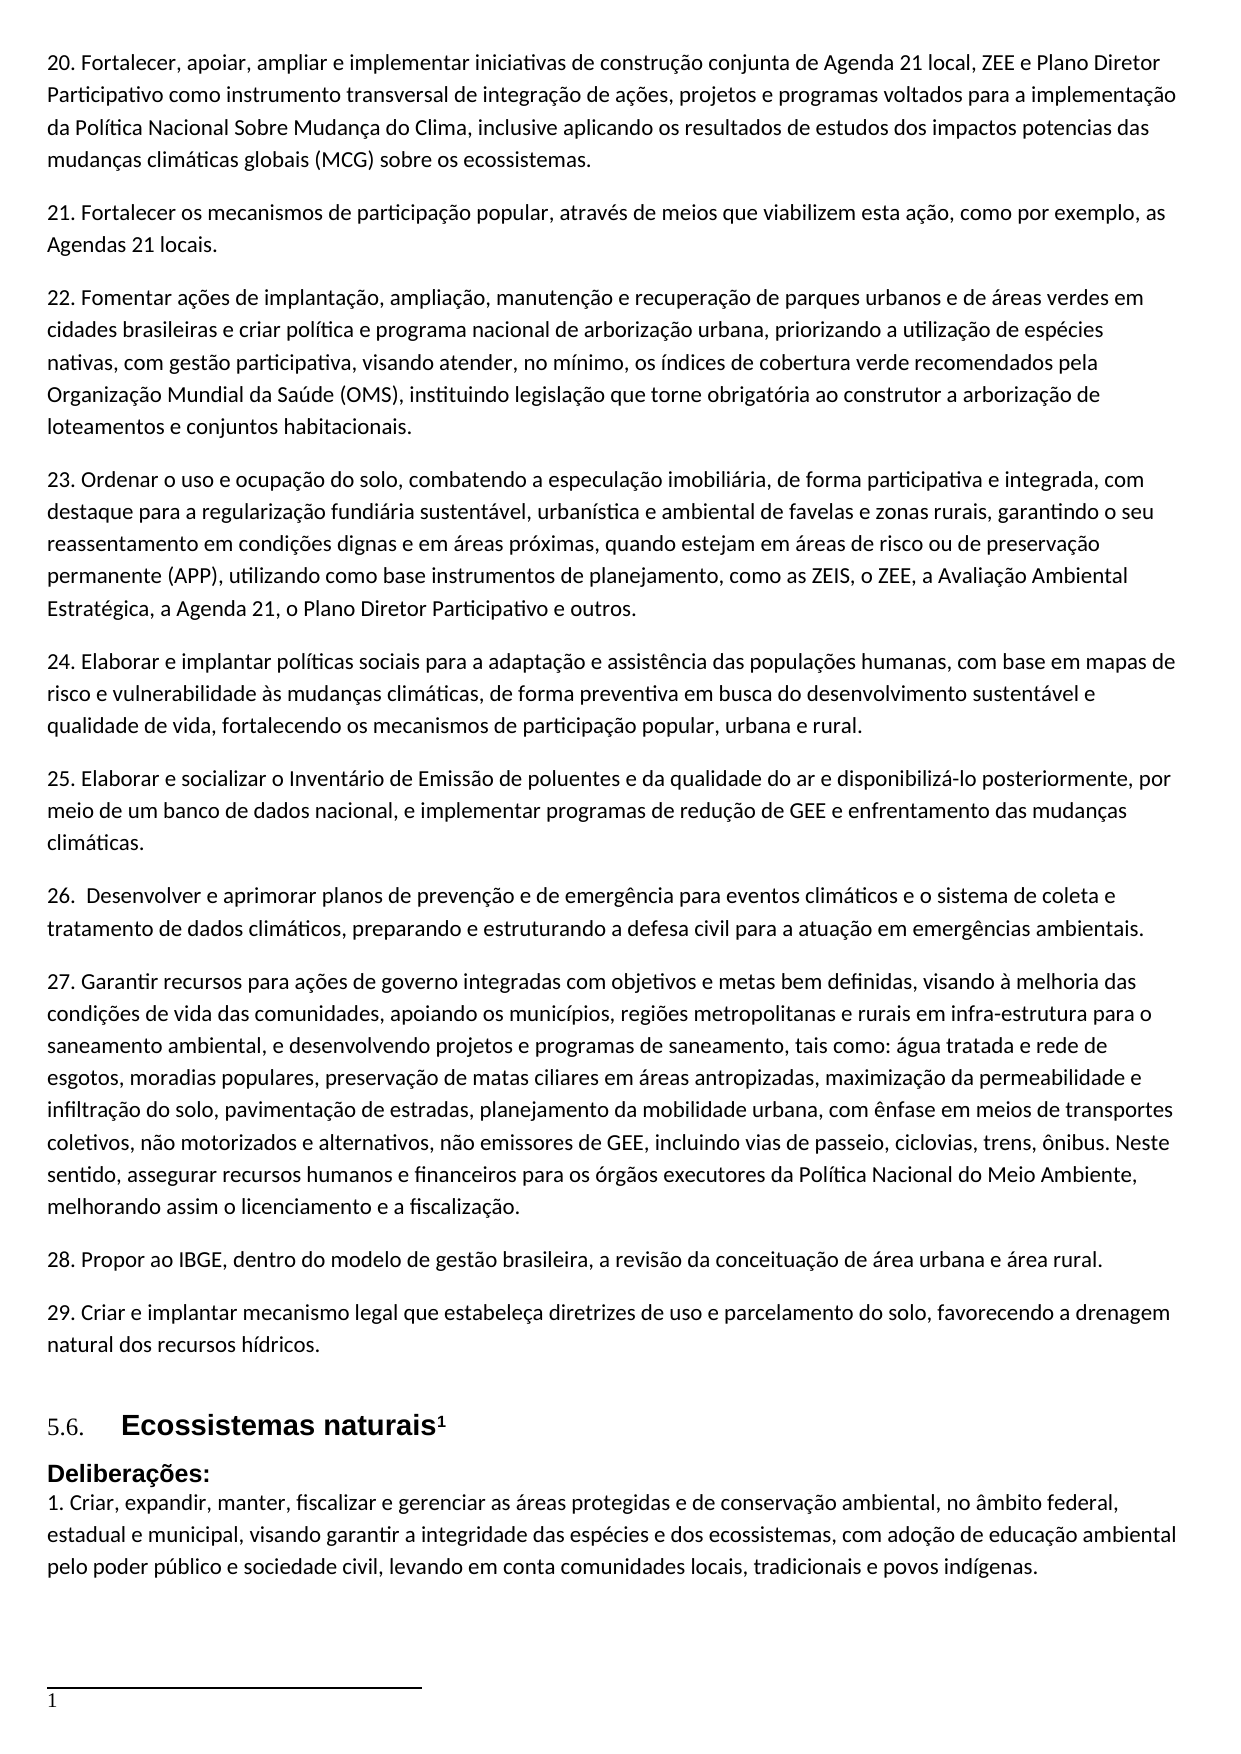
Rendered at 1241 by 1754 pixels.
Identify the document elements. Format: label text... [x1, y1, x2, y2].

text 25. Elaborar e socializar o Inventário de Emissão de poluentes e da qualidade do ar e disponibilizá-lo posteriormente, por meio de um banco de dados nacional, e implementar programas de redução de GEE e enfrentamento das mudanças climáticas. [47, 764, 1181, 857]
text 28. Propor ao IBGE, dentro do modelo de gestão brasileira, a revisão da conceituação de área urbana e área rural. [47, 1245, 1181, 1273]
text 20. Fortalecer, apoiar, ampliar e implementar iniciativas de construção conjunta de Agenda 21 local, ZEE e Plano Diretor Participativo como instrumento transversal de integração de ações, projetos e programas voltados para a implementação da Política Nacional Sobre Mudança do Clima, inclusive aplicando os resultados de estudos dos impactos potencias das mudanças climáticas globais (MCG) sobre os ecossistemas. [47, 48, 1181, 173]
text 1. Criar, expandir, manter, fiscalizar e gerenciar as áreas protegidas e de conservação ambiental, no âmbito federal, estadual e municipal, visando garantir a integridade das espécies e dos ecossistemas, com adoção de educação ambiental pelo poder público e sociedade civil, levando em conta comunidades locais, tradicionais e povos indígenas. [47, 1488, 1181, 1581]
text Deliberações: [47, 1459, 1181, 1488]
list Ecossistemas naturais [47, 1408, 1181, 1442]
text 21. Fortalecer os mecanismos de participação popular, através de meios que viabilizem esta ação, como por exemplo, as Agendas 21 locais. [47, 198, 1181, 258]
text 27. Garantir recursos para ações de governo integradas com objetivos e metas bem definidas, visando à melhoria das condições de vida das comunidades, apoiando os municípios, regiões metropolitanas e rurais em infra-estrutura para o saneamento ambiental, e desenvolvendo projetos e programas de saneamento, tais como: água tratada e rede de esgotos, moradias populares, preservação de matas ciliares em áreas antropizadas, maximização da permeabilidade e infiltração do solo, pavimentação de estradas, planejamento da mobilidade urbana, com ênfase em meios de transportes coletivos, não motorizados e alternativos, não emissores de GEE, incluindo vias de passeio, ciclovias, trens, ônibus. Neste sentido, assegurar recursos humanos e financeiros para os órgãos executores da Política Nacional do Meio Ambiente, melhorando assim o licenciamento e a fiscalização. [47, 967, 1181, 1220]
text 24. Elaborar e implantar políticas sociais para a adaptação e assistência das populações humanas, com base em mapas de risco e vulnerabilidade às mudanças climáticas, de forma preventiva em busca do desenvolvimento sustentável e qualidade de vida, fortalecendo os mecanismos de participação popular, urbana e rural. [47, 647, 1181, 739]
text 23. Ordenar o uso e ocupação do solo, combatendo a especulação imobiliária, de forma participativa e integrada, com destaque para a regularização fundiária sustentável, urbanística e ambiental de favelas e zonas rurais, garantindo o seu reassentamento em condições dignas e em áreas próximas, quando estejam em áreas de risco ou de preservação permanente (APP), utilizando como base instrumentos de planejamento, como as ZEIS, o ZEE, a Avaliação Ambiental Estratégica, a Agenda 21, o Plano Diretor Participativo e outros. [47, 465, 1181, 622]
text 29. Criar e implantar mecanismo legal que estabeleça diretrizes de uso e parcelamento do solo, favorecendo a drenagem natural dos recursos hídricos. [47, 1298, 1181, 1358]
text 26. Desenvolver e aprimorar planos de prevenção e de emergência para eventos climáticos e o sistema de coleta e tratamento de dados climáticos, preparando e estruturando a defesa civil para a atuação em emergências ambientais. [47, 882, 1181, 942]
text 22. Fomentar ações de implantação, ampliação, manutenção e recuperação de parques urbanos e de áreas verdes em cidades brasileiras e criar política e programa nacional de arborização urbana, priorizando a utilização de espécies nativas, com gestão participativa, visando atender, no mínimo, os índices de cobertura verde recomendados pela Organização Mundial da Saúde (OMS), instituindo legislação que torne obrigatória ao construtor a arborização de loteamentos e conjuntos habitacionais. [47, 283, 1181, 440]
